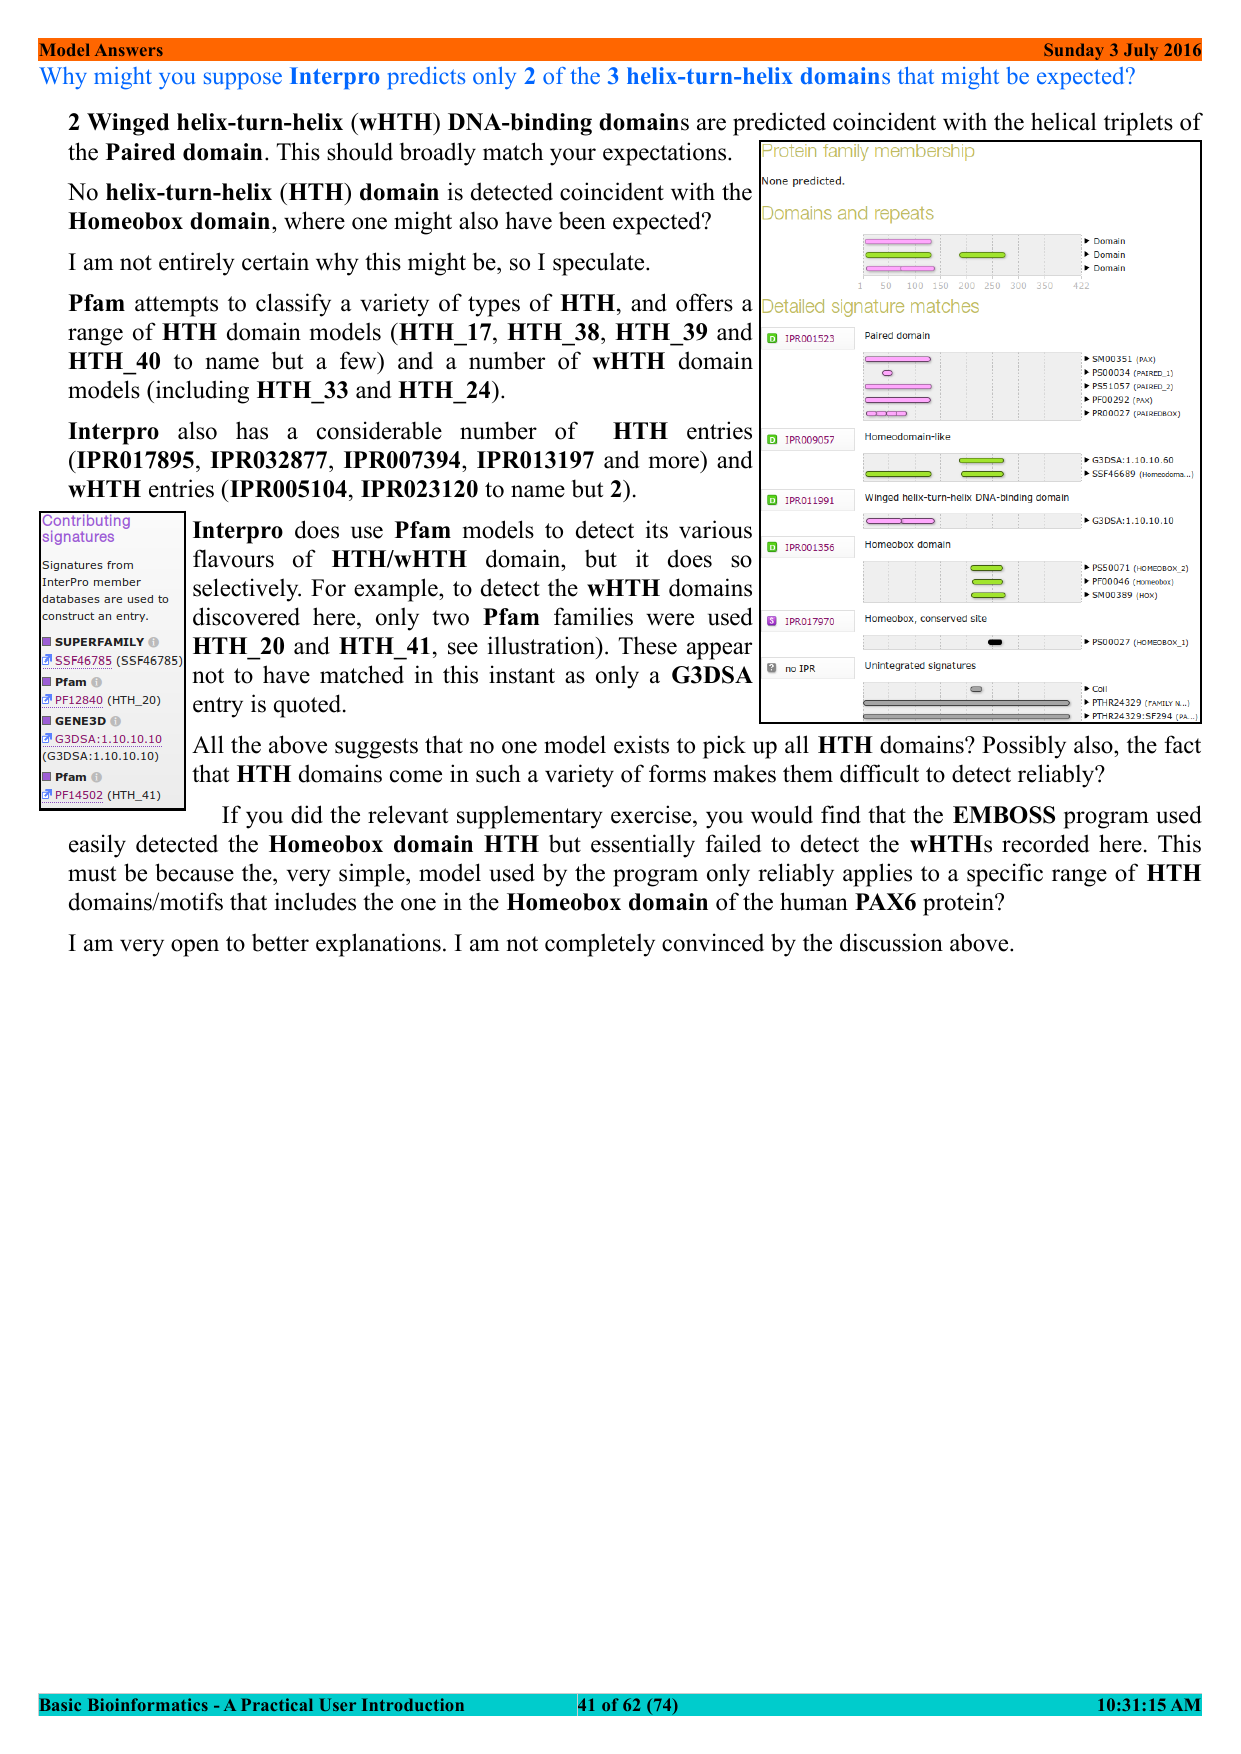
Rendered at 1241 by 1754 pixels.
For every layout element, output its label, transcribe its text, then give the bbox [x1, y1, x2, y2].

text If you did the relevant supplementary exercise, you would find that the EMBOSS program used easily detected the Homeobox domain HTH but essentially failed to detect the wHTHs recorded here. This must be because the, very simple, model used by the program only reliably applies to a specific range of HTH domains/motifs that includes the one in the Homeobox domain of the human PAX6 protein? [68, 800, 1202, 916]
text Interpro also has a considerable number of HTH entries (IPR017895, IPR032877, IPR007394, IPR013197 and more) and wHTH entries (IPR005104, IPR023120 to name but 2). [68, 416, 759, 503]
text Why might you suppose Interpro predicts only 2 of the 3 helix-turn-helix domains that might be expected? [38, 61, 1202, 89]
text All the above suggests that no one model exists to pick up all HTH domains? Possibly also, the fact that HTH domains come in such a variety of forms makes them difficult to detect reliably? [186, 730, 1202, 788]
text No helix-turn-helix (HTH) domain is detected coincident with the Homeobox domain, where one might also have been expected? [68, 177, 759, 235]
text 2 Winged helix-turn-helix (wHTH) DNA-binding domains are predicted coincident with the helical triplets of the Paired domain. This should broadly match your expectations. [68, 107, 1202, 165]
text Pfam attempts to classify a variety of types of HTH, and offers a range of HTH domain models (HTH_17, HTH_38, HTH_39 and HTH_40 to name but a few) and a number of wHTH domain models (including HTH_33 and HTH_24). [68, 288, 759, 404]
text I am very open to better explanations. I am not completely convinced by the discussion above. [68, 928, 1202, 957]
picture [761, 142, 1200, 722]
picture [41, 513, 184, 808]
text Interpro does use Pfam models to detect its various flavours of HTH/wHTH domain, but it does so selectively. For example, to detect the wHTH domains discovered here, only two Pfam families were used HTH_20 and HTH_41, see illustration). These appear not to have matched in this instant as only a G3DSA entry is quoted. [186, 515, 759, 718]
text I am not entirely certain why this might be, so I speculate. [68, 247, 759, 276]
